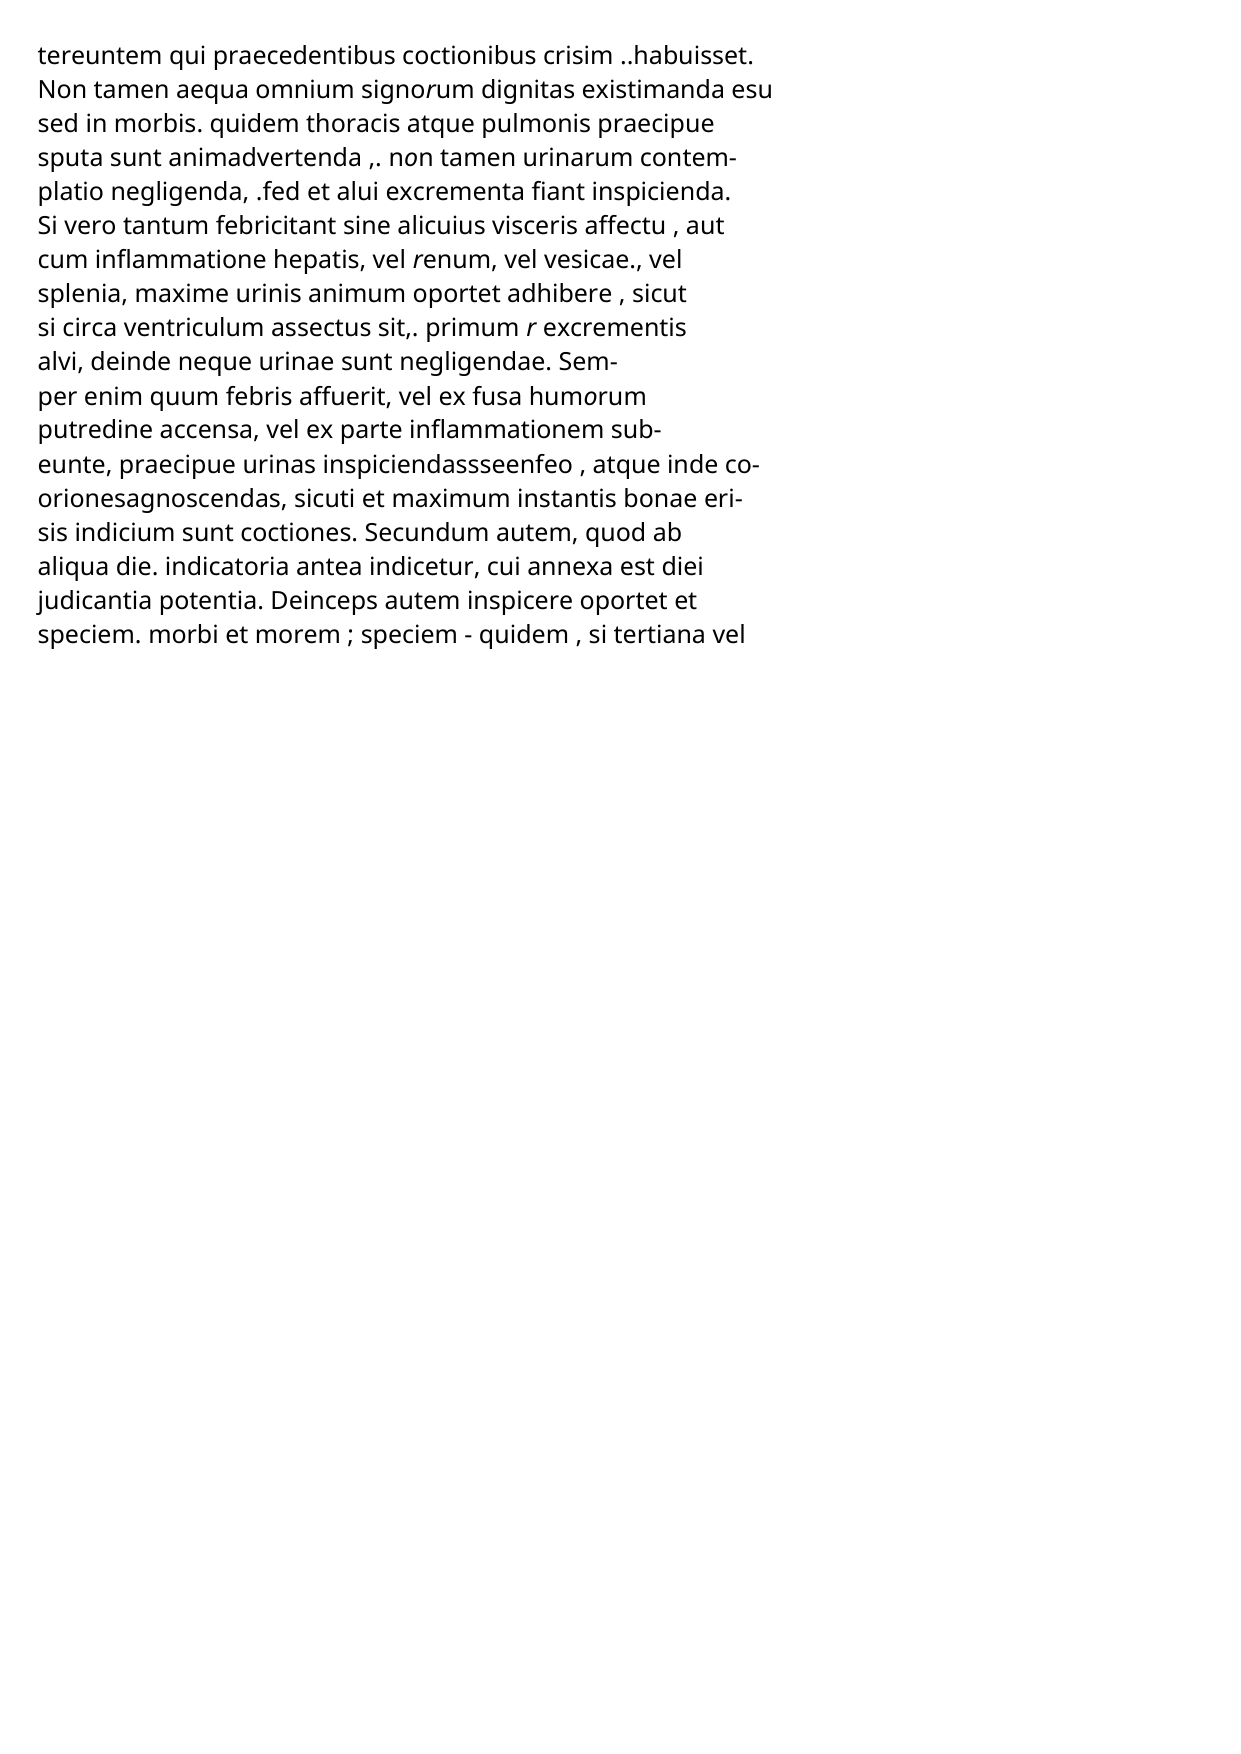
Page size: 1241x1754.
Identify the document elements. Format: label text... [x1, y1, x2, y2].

text tereuntem qui praecedentibus coctionibus crisim ..habuisset. Non tamen aequa omnium signorum dignitas existimanda esu sed in morbis. quidem thoracis atque pulmonis praecipue sputa sunt animadvertenda ,. non tamen urinarum contem- platio negligenda, .fed et alui excrementa fiant inspicienda. Si vero tantum febricitant sine alicuius visceris affectu , aut cum inflammatione hepatis, vel renum, vel vesicae., vel splenia, maxime urinis animum oportet adhibere , sicut si circa ventriculum assectus sit,. primum r excrementis alvi, deinde neque urinae sunt negligendae. Sem- per enim quum febris affuerit, vel ex fusa humorum putredine accensa, vel ex parte inflammationem sub- eunte, praecipue urinas inspiciendassseenfeo , atque inde co- orionesagnoscendas, sicuti et maximum instantis bonae eri- sis indicium sunt coctiones. Secundum autem, quod ab aliqua die. indicatoria antea indicetur, cui annexa est diei judicantia potentia. Deinceps autem inspicere oportet et speciem. morbi et morem ; speciem - quidem , si tertiana vel [37, 37, 1203, 651]
